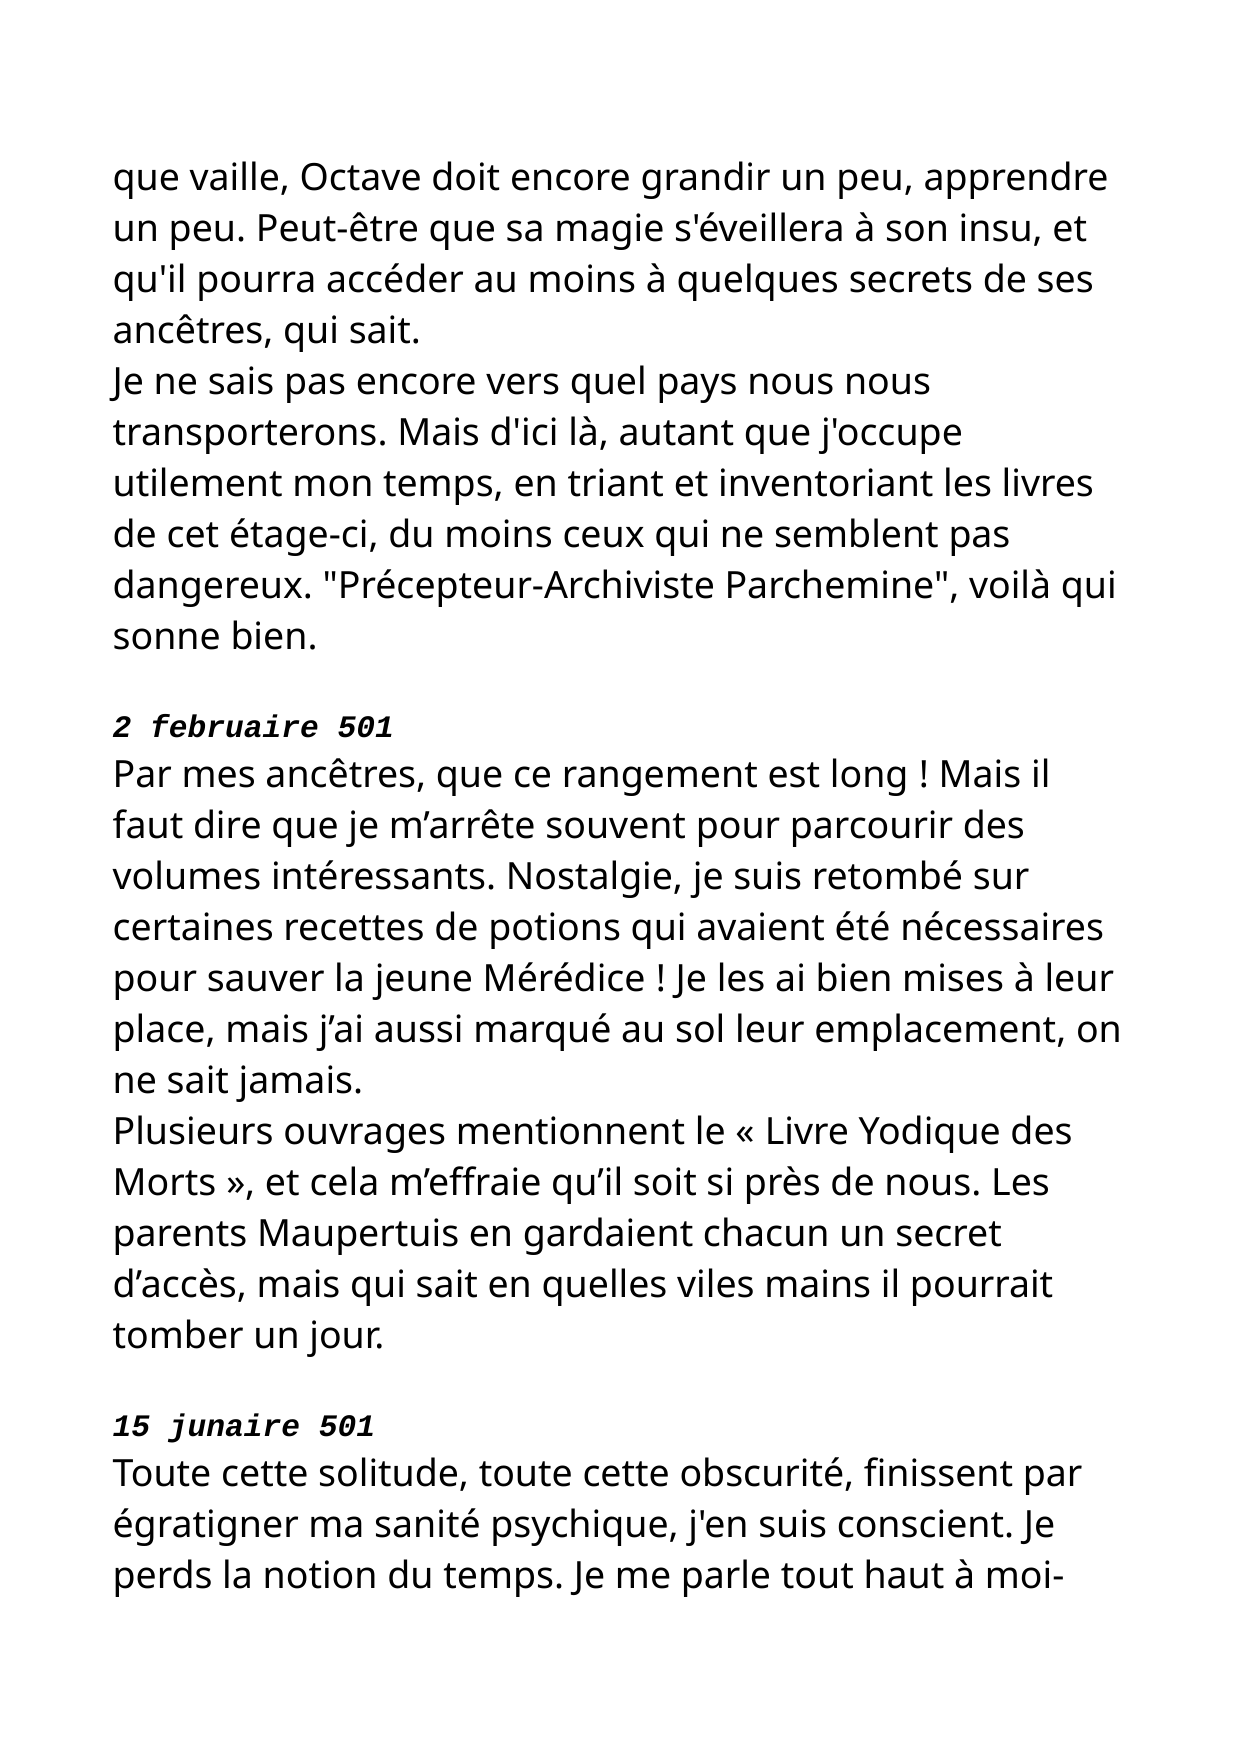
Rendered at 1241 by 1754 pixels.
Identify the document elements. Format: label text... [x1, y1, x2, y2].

text 15 junaire 501 [112, 1410, 1128, 1446]
text Je ne sais pas encore vers quel pays nous nous transporterons. Mais d'ici là, autant que j'occupe utilement mon temps, en triant et inventoriant les livres de cet étage-ci, du moins ceux qui ne semblent pas dangereux. "Précepteur-Archiviste Parchemine", voilà qui sonne bien. [112, 354, 1128, 660]
text Toute cette solitude, toute cette obscurité, finissent par égratigner ma sanité psychique, j'en suis conscient. Je perds la notion du temps. Je me parle tout haut à moi- [112, 1446, 1128, 1599]
text Plusieurs ouvrages mentionnent le « Livre Yodique des Morts », et cela m’effraie qu’il soit si près de nous. Les parents Maupertuis en gardaient chacun un secret d’accès, mais qui sait en quelles viles mains il pourrait tomber un jour. [112, 1104, 1128, 1359]
text Par mes ancêtres, que ce rangement est long ! Mais il faut dire que je m’arrête souvent pour parcourir des volumes intéressants. Nostalgie, je suis retombé sur certaines recettes de potions qui avaient été nécessaires pour sauver la jeune Mérédice ! Je les ai bien mises à leur place, mais j’ai aussi marqué au sol leur emplacement, on ne sait jamais. [112, 747, 1128, 1104]
text que vaille, Octave doit encore grandir un peu, apprendre un peu. Peut-être que sa magie s'éveillera à son insu, et qu'il pourra accéder au moins à quelques secrets de ses ancêtres, qui sait. [112, 150, 1128, 354]
text 2 februaire 501 [112, 711, 1128, 747]
